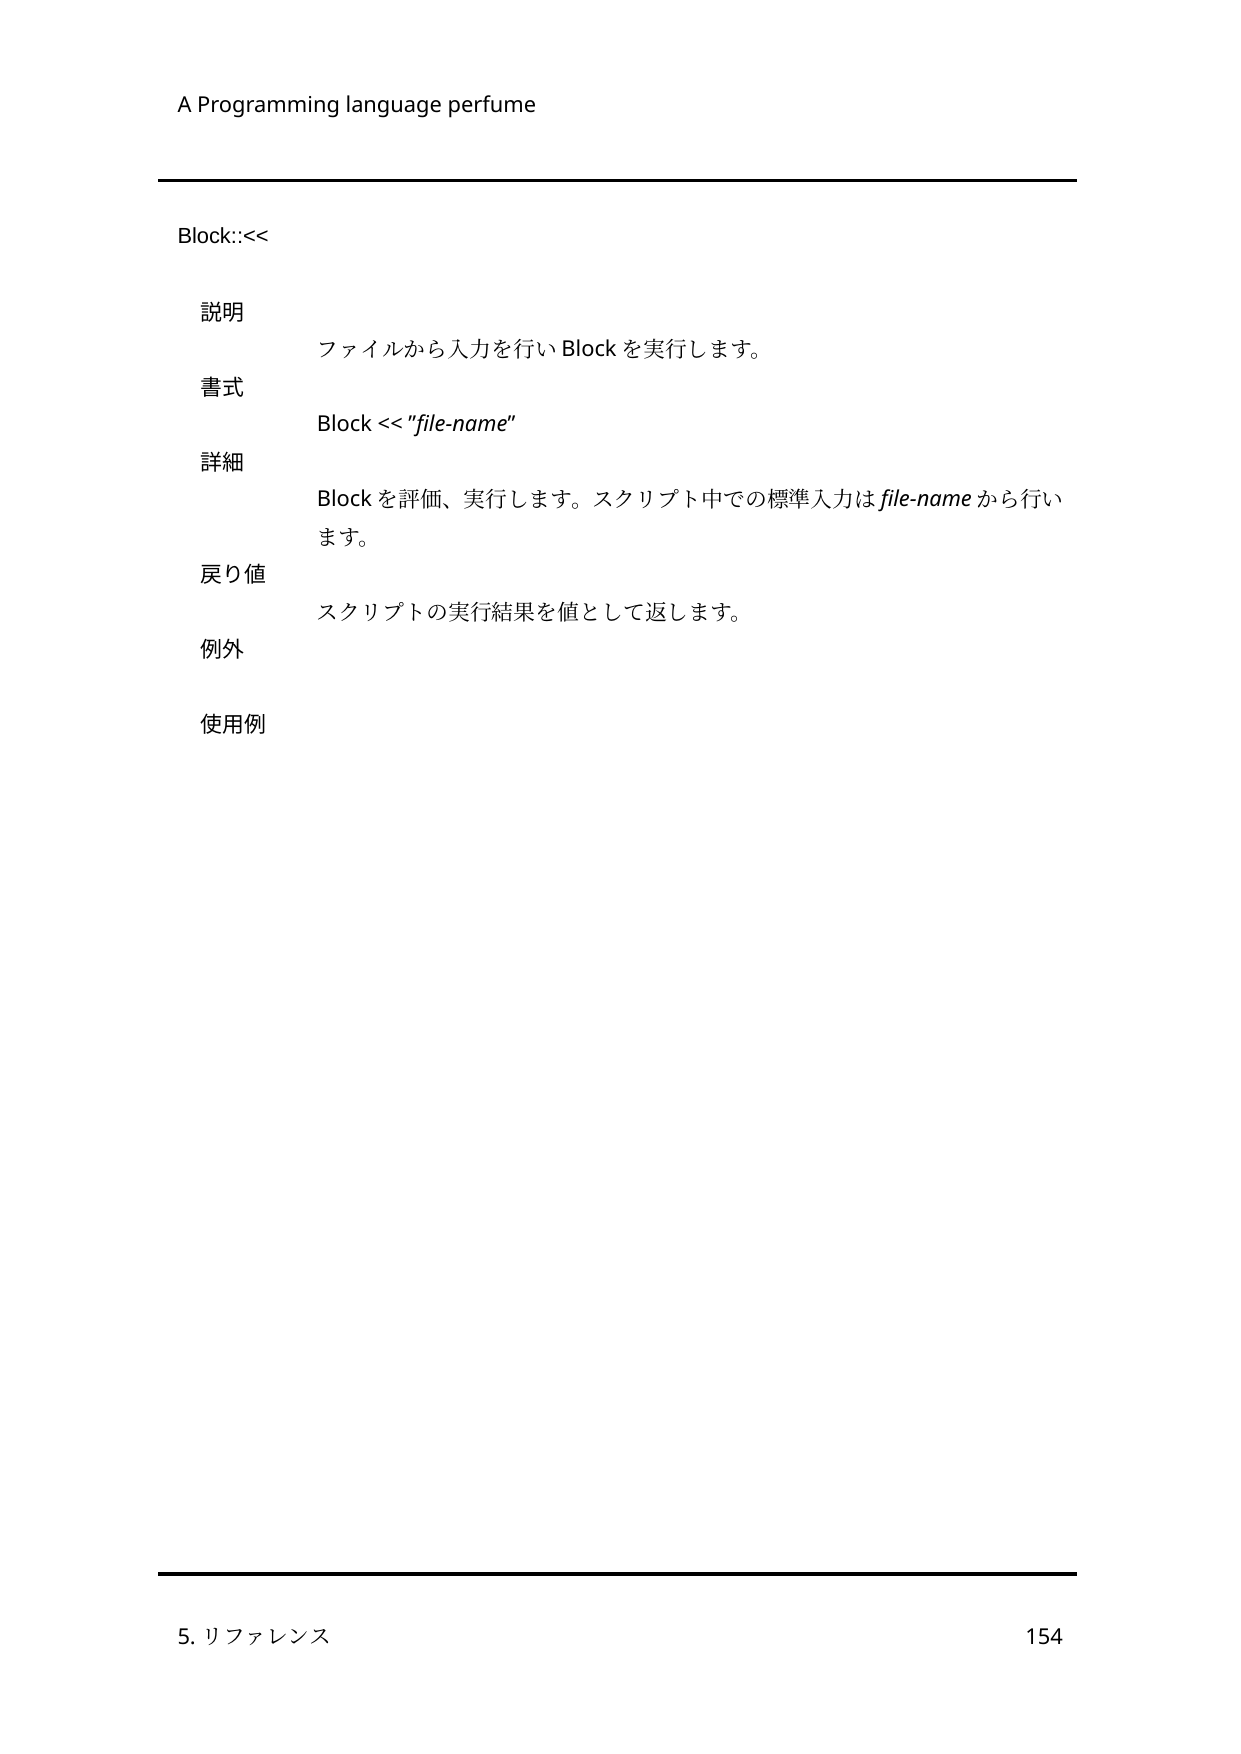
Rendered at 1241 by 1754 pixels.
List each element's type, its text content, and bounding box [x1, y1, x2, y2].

table_cell [317, 704, 1063, 779]
table_cell 例外 [200, 629, 317, 704]
table_header 説明 [200, 292, 317, 367]
subtitle Block::<< [177, 217, 1063, 254]
table_cell 使用例 [200, 704, 317, 779]
table_cell 書式 [200, 367, 317, 442]
table_cell 戻り値 [200, 554, 317, 629]
table_cell Block << ”file-name” [317, 367, 1063, 442]
table_cell スクリプトの実行結果を値として返します。 [317, 554, 1063, 629]
table_header ファイルから入力を行いBlockを実行します。 [317, 292, 1063, 367]
table_cell Blockを評価、実行します。スクリプト中での標準入力はfile-nameから行います。 [317, 442, 1063, 554]
table_cell 詳細 [200, 442, 317, 554]
table_cell [317, 629, 1063, 704]
